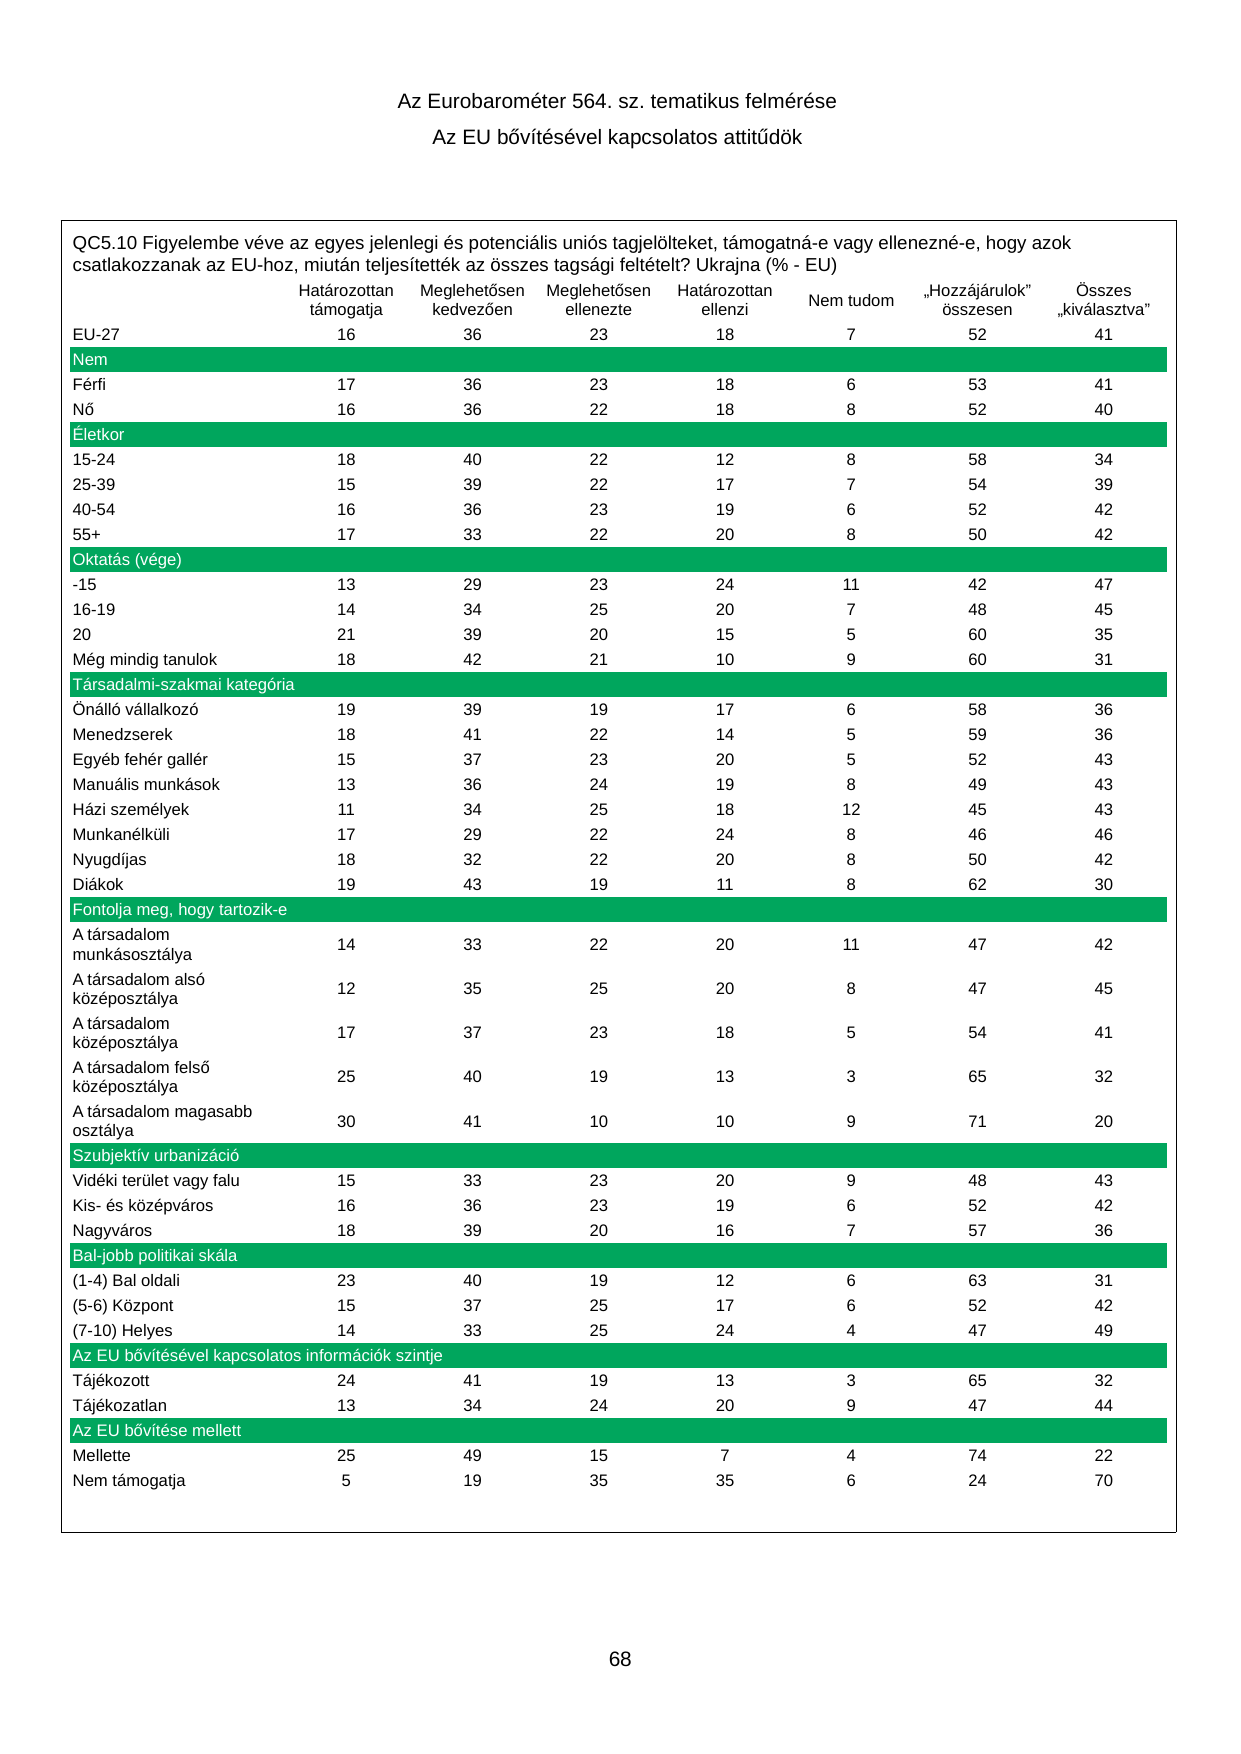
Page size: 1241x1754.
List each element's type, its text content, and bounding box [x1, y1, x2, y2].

table_cell 25 [535, 797, 662, 822]
table_cell 10 [662, 1099, 788, 1143]
table_cell 71 [914, 1099, 1040, 1143]
table_cell 22 [535, 522, 662, 547]
table_cell (5-6) Központ [70, 1293, 283, 1318]
table_cell 20 [70, 622, 283, 647]
table_cell 25 [535, 597, 662, 622]
table_cell Szubjektív urbanizáció [70, 1143, 1167, 1168]
table_cell 25 [535, 1318, 662, 1343]
table_cell 7 [788, 597, 914, 622]
table_cell 30 [1040, 872, 1167, 897]
table_cell 41 [1040, 372, 1167, 397]
table_cell 21 [283, 622, 409, 647]
table_cell (7-10) Helyes [70, 1318, 283, 1343]
table_cell 47 [914, 922, 1040, 966]
table_cell 65 [914, 1055, 1040, 1099]
table_cell 25 [283, 1055, 409, 1099]
table_cell Határozottan támogatja [283, 278, 409, 322]
table_cell Nem támogatja [70, 1468, 283, 1493]
table_cell 34 [409, 797, 535, 822]
table_cell Határozottan ellenzi [662, 278, 788, 322]
table_cell 60 [914, 622, 1040, 647]
table_cell 18 [283, 447, 409, 472]
table_cell 10 [662, 647, 788, 672]
table_cell 49 [914, 772, 1040, 797]
table_cell Társadalmi-szakmai kategória [70, 672, 1167, 697]
table_cell 32 [1040, 1368, 1167, 1393]
table_cell 24 [535, 1393, 662, 1418]
table_cell 14 [283, 922, 409, 966]
table_cell 36 [409, 397, 535, 422]
table_cell 63 [914, 1268, 1040, 1293]
table_cell 11 [283, 797, 409, 822]
table_cell Mellette [70, 1443, 283, 1468]
table_cell Tájékozatlan [70, 1393, 283, 1418]
table_cell 34 [1040, 447, 1167, 472]
table_cell 19 [535, 872, 662, 897]
table_cell 13 [283, 772, 409, 797]
table_cell 20 [662, 522, 788, 547]
table_cell 6 [788, 372, 914, 397]
table_cell 41 [409, 1099, 535, 1143]
table_cell 42 [1040, 522, 1167, 547]
table_cell 15 [283, 472, 409, 497]
table_cell Életkor [70, 422, 1167, 447]
table_cell 24 [535, 772, 662, 797]
table_cell 4 [788, 1318, 914, 1343]
table_cell 8 [788, 966, 914, 1011]
table_cell 55+ [70, 522, 283, 547]
table_cell 15-24 [70, 447, 283, 472]
table_cell 22 [535, 472, 662, 497]
table_cell 43 [1040, 797, 1167, 822]
table_cell 43 [1040, 772, 1167, 797]
table_cell 30 [283, 1099, 409, 1143]
table_cell Meglehetősen ellenezte [535, 278, 662, 322]
table_cell 23 [535, 1168, 662, 1193]
table_cell 18 [662, 322, 788, 347]
table_cell 41 [1040, 322, 1167, 347]
table_cell 16 [283, 497, 409, 522]
table_cell 41 [1040, 1011, 1167, 1055]
table_cell 39 [1040, 472, 1167, 497]
table_cell 13 [283, 572, 409, 597]
table_cell 48 [914, 597, 1040, 622]
table_cell Önálló vállalkozó [70, 697, 283, 722]
table_cell 42 [914, 572, 1040, 597]
table_cell 39 [409, 697, 535, 722]
table_cell 36 [409, 772, 535, 797]
table_cell 58 [914, 697, 1040, 722]
table_cell 20 [662, 922, 788, 966]
table_cell 47 [1040, 572, 1167, 597]
table_cell 8 [788, 822, 914, 847]
table_cell Munkanélküli [70, 822, 283, 847]
table_cell Fontolja meg, hogy tartozik-e [70, 897, 1167, 922]
table_cell 62 [914, 872, 1040, 897]
table_cell 12 [662, 1268, 788, 1293]
table_cell 25 [535, 1293, 662, 1318]
table_cell Férfi [70, 372, 283, 397]
table_cell 7 [788, 1218, 914, 1243]
table_cell 17 [662, 1293, 788, 1318]
table_cell 74 [914, 1443, 1040, 1468]
table_cell 46 [1040, 822, 1167, 847]
table_cell 36 [409, 497, 535, 522]
table_cell 42 [1040, 1293, 1167, 1318]
table_cell A társadalom középosztálya [70, 1011, 283, 1055]
table_cell 20 [662, 747, 788, 772]
table_cell 29 [409, 822, 535, 847]
table_cell 20 [662, 1168, 788, 1193]
table_cell 17 [283, 522, 409, 547]
table_cell 24 [662, 822, 788, 847]
table_cell 40 [1040, 397, 1167, 422]
table_cell 37 [409, 1293, 535, 1318]
table_cell 35 [1040, 622, 1167, 647]
table_cell 52 [914, 322, 1040, 347]
table_cell 19 [662, 1193, 788, 1218]
table_cell [70, 278, 283, 322]
table_cell 14 [283, 1318, 409, 1343]
table_cell 7 [662, 1443, 788, 1468]
table_cell EU-27 [70, 322, 283, 347]
table_cell 18 [662, 1011, 788, 1055]
table_cell Manuális munkások [70, 772, 283, 797]
table_cell 52 [914, 747, 1040, 772]
table_cell Kis- és középváros [70, 1193, 283, 1218]
table_cell -15 [70, 572, 283, 597]
table_cell 9 [788, 1099, 914, 1143]
table_cell 31 [1040, 647, 1167, 672]
table_cell Meglehetősen kedvezően [409, 278, 535, 322]
table_cell 48 [914, 1168, 1040, 1193]
table_cell 8 [788, 397, 914, 422]
table_cell 42 [1040, 847, 1167, 872]
table_cell 17 [283, 372, 409, 397]
table_cell 13 [662, 1368, 788, 1393]
table_cell 40 [409, 1055, 535, 1099]
table_cell 40-54 [70, 497, 283, 522]
table_cell 7 [788, 322, 914, 347]
table_cell 33 [409, 522, 535, 547]
table_cell 23 [535, 1193, 662, 1218]
table_cell 22 [535, 847, 662, 872]
table_cell 52 [914, 1293, 1040, 1318]
table_cell 29 [409, 572, 535, 597]
table_cell Menedzserek [70, 722, 283, 747]
table_cell 16 [283, 397, 409, 422]
table_cell 23 [535, 1011, 662, 1055]
table_cell 24 [283, 1368, 409, 1393]
table_cell 8 [788, 522, 914, 547]
table_cell 32 [409, 847, 535, 872]
table_cell 6 [788, 1193, 914, 1218]
table_cell 23 [535, 372, 662, 397]
table_cell 19 [283, 697, 409, 722]
table_cell 50 [914, 847, 1040, 872]
table_cell Bal-jobb politikai skála [70, 1243, 1167, 1268]
table_cell 13 [283, 1393, 409, 1418]
table_cell 19 [662, 772, 788, 797]
table_cell 36 [409, 372, 535, 397]
table_cell Az EU bővítésével kapcsolatos információk szintje [70, 1343, 1167, 1368]
table_cell 23 [535, 497, 662, 522]
table_cell Oktatás (vége) [70, 547, 1167, 572]
table_cell 19 [535, 1055, 662, 1099]
table_cell 47 [914, 1393, 1040, 1418]
table_cell 15 [535, 1443, 662, 1468]
table_cell 22 [535, 922, 662, 966]
table_cell 8 [788, 772, 914, 797]
table_cell Házi személyek [70, 797, 283, 822]
table_cell 52 [914, 397, 1040, 422]
table_cell 54 [914, 1011, 1040, 1055]
table_cell 36 [1040, 697, 1167, 722]
table_cell 22 [535, 397, 662, 422]
table_cell 11 [662, 872, 788, 897]
table_cell 47 [914, 966, 1040, 1011]
table_cell 16 [283, 322, 409, 347]
table_cell Nyugdíjas [70, 847, 283, 872]
table_cell Nem tudom [788, 278, 914, 322]
table_cell 45 [914, 797, 1040, 822]
table_cell 47 [914, 1318, 1040, 1343]
table_cell 24 [662, 572, 788, 597]
table_cell 14 [283, 597, 409, 622]
table_cell 60 [914, 647, 1040, 672]
table_cell 19 [535, 697, 662, 722]
table_cell 33 [409, 1318, 535, 1343]
table_cell 12 [788, 797, 914, 822]
table_cell 11 [788, 572, 914, 597]
table_cell 20 [535, 1218, 662, 1243]
table_cell 32 [1040, 1055, 1167, 1099]
table_cell A társadalom munkásosztálya [70, 922, 283, 966]
table_cell 39 [409, 472, 535, 497]
table_cell Még mindig tanulok [70, 647, 283, 672]
table_cell Nagyváros [70, 1218, 283, 1243]
table_cell 18 [283, 647, 409, 672]
table_cell 50 [914, 522, 1040, 547]
table_cell 5 [283, 1468, 409, 1493]
table_cell 20 [662, 1393, 788, 1418]
table_cell 20 [1040, 1099, 1167, 1143]
table_cell 19 [409, 1468, 535, 1493]
table_cell 42 [409, 647, 535, 672]
table_cell 16 [662, 1218, 788, 1243]
table_cell 22 [535, 722, 662, 747]
table_cell 20 [662, 847, 788, 872]
table_cell 7 [788, 472, 914, 497]
table_cell 46 [914, 822, 1040, 847]
table_cell 42 [1040, 922, 1167, 966]
table_cell Összes „kiválasztva” [1040, 278, 1167, 322]
table_cell 9 [788, 1168, 914, 1193]
table_cell 17 [662, 697, 788, 722]
table_cell 33 [409, 922, 535, 966]
table_cell 36 [1040, 1218, 1167, 1243]
table_cell 65 [914, 1368, 1040, 1393]
table_cell „Hozzájárulok” összesen [914, 278, 1040, 322]
table_cell 25 [283, 1443, 409, 1468]
table_cell 6 [788, 1268, 914, 1293]
table_cell 42 [1040, 497, 1167, 522]
table_cell 37 [409, 1011, 535, 1055]
table_cell 8 [788, 447, 914, 472]
table_cell 34 [409, 597, 535, 622]
table_cell 6 [788, 697, 914, 722]
table_cell 42 [1040, 1193, 1167, 1218]
table_cell 6 [788, 1293, 914, 1318]
table_cell 36 [409, 322, 535, 347]
table_cell 43 [1040, 1168, 1167, 1193]
table_cell 52 [914, 1193, 1040, 1218]
table_header QC5.10 Figyelembe véve az egyes jelenlegi és potenciális uniós tagjelölteket, támogatná-e vagy ellenezné-e, hogy azok csatlakozzanak az EU-hoz, miután teljesítették az összes tagsági feltételt? Ukrajna (% - EU) [70, 229, 1167, 278]
table_cell 5 [788, 1011, 914, 1055]
table_cell 33 [409, 1168, 535, 1193]
table_cell 52 [914, 497, 1040, 522]
table_cell Diákok [70, 872, 283, 897]
table_cell 16-19 [70, 597, 283, 622]
table_cell 43 [409, 872, 535, 897]
table_cell 5 [788, 722, 914, 747]
table_cell 20 [662, 966, 788, 1011]
table_cell 20 [662, 597, 788, 622]
table_cell 16 [283, 1193, 409, 1218]
table_cell 15 [283, 747, 409, 772]
table_cell 6 [788, 497, 914, 522]
table_cell 18 [283, 1218, 409, 1243]
table_cell 17 [662, 472, 788, 497]
table_cell 53 [914, 372, 1040, 397]
table_cell 35 [662, 1468, 788, 1493]
table_cell 24 [914, 1468, 1040, 1493]
table_cell Az EU bővítése mellett [70, 1418, 1167, 1443]
table_cell 14 [662, 722, 788, 747]
table_cell 18 [662, 397, 788, 422]
table_cell 22 [535, 447, 662, 472]
table_cell 8 [788, 847, 914, 872]
table_cell A társadalom felső középosztálya [70, 1055, 283, 1099]
table_cell 19 [535, 1368, 662, 1393]
table_cell 9 [788, 647, 914, 672]
table_cell 17 [283, 1011, 409, 1055]
table_cell 37 [409, 747, 535, 772]
table_cell 35 [535, 1468, 662, 1493]
table_cell Nő [70, 397, 283, 422]
table_cell 35 [409, 966, 535, 1011]
table_cell 3 [788, 1368, 914, 1393]
table_cell 20 [535, 622, 662, 647]
table_cell 6 [788, 1468, 914, 1493]
table_cell 49 [409, 1443, 535, 1468]
table_cell 5 [788, 622, 914, 647]
table_cell 23 [535, 572, 662, 597]
table_cell 70 [1040, 1468, 1167, 1493]
table_cell 12 [662, 447, 788, 472]
table_cell (1-4) Bal oldali [70, 1268, 283, 1293]
table_cell A társadalom alsó középosztálya [70, 966, 283, 1011]
table_cell 8 [788, 872, 914, 897]
table_cell 12 [283, 966, 409, 1011]
table_cell 3 [788, 1055, 914, 1099]
table_cell 9 [788, 1393, 914, 1418]
table_cell Vidéki terület vagy falu [70, 1168, 283, 1193]
table_cell 31 [1040, 1268, 1167, 1293]
table_cell 15 [283, 1293, 409, 1318]
table_cell 21 [535, 647, 662, 672]
table_cell Egyéb fehér gallér [70, 747, 283, 772]
table_cell 39 [409, 622, 535, 647]
table_cell 54 [914, 472, 1040, 497]
table_cell 19 [662, 497, 788, 522]
table_cell 41 [409, 1368, 535, 1393]
table_cell Nem [70, 347, 1167, 372]
table_cell 19 [283, 872, 409, 897]
table_cell 36 [409, 1193, 535, 1218]
table_cell 5 [788, 747, 914, 772]
table_cell 25 [535, 966, 662, 1011]
table_cell 18 [662, 372, 788, 397]
table_cell 40 [409, 1268, 535, 1293]
table_cell 23 [535, 747, 662, 772]
table_cell 19 [535, 1268, 662, 1293]
table_cell 17 [283, 822, 409, 847]
table_cell 22 [1040, 1443, 1167, 1468]
table_cell 36 [1040, 722, 1167, 747]
table_cell 49 [1040, 1318, 1167, 1343]
table_cell 18 [283, 722, 409, 747]
table_cell Tájékozott [70, 1368, 283, 1393]
table_cell 34 [409, 1393, 535, 1418]
table_cell 18 [662, 797, 788, 822]
table_cell 22 [535, 822, 662, 847]
table_cell 13 [662, 1055, 788, 1099]
table_cell A társadalom magasabb osztálya [70, 1099, 283, 1143]
table_cell 15 [662, 622, 788, 647]
table_cell 45 [1040, 966, 1167, 1011]
table_cell 10 [535, 1099, 662, 1143]
table_cell 23 [535, 322, 662, 347]
table_cell 24 [662, 1318, 788, 1343]
table_cell 23 [283, 1268, 409, 1293]
table_cell 39 [409, 1218, 535, 1243]
table_cell 45 [1040, 597, 1167, 622]
table_cell 44 [1040, 1393, 1167, 1418]
table_cell 57 [914, 1218, 1040, 1243]
table_cell 41 [409, 722, 535, 747]
table_cell 15 [283, 1168, 409, 1193]
table_cell 18 [283, 847, 409, 872]
table_cell 25-39 [70, 472, 283, 497]
table_cell 11 [788, 922, 914, 966]
table_cell 43 [1040, 747, 1167, 772]
table_cell 58 [914, 447, 1040, 472]
table_cell 4 [788, 1443, 914, 1468]
table_cell 59 [914, 722, 1040, 747]
table_cell 40 [409, 447, 535, 472]
